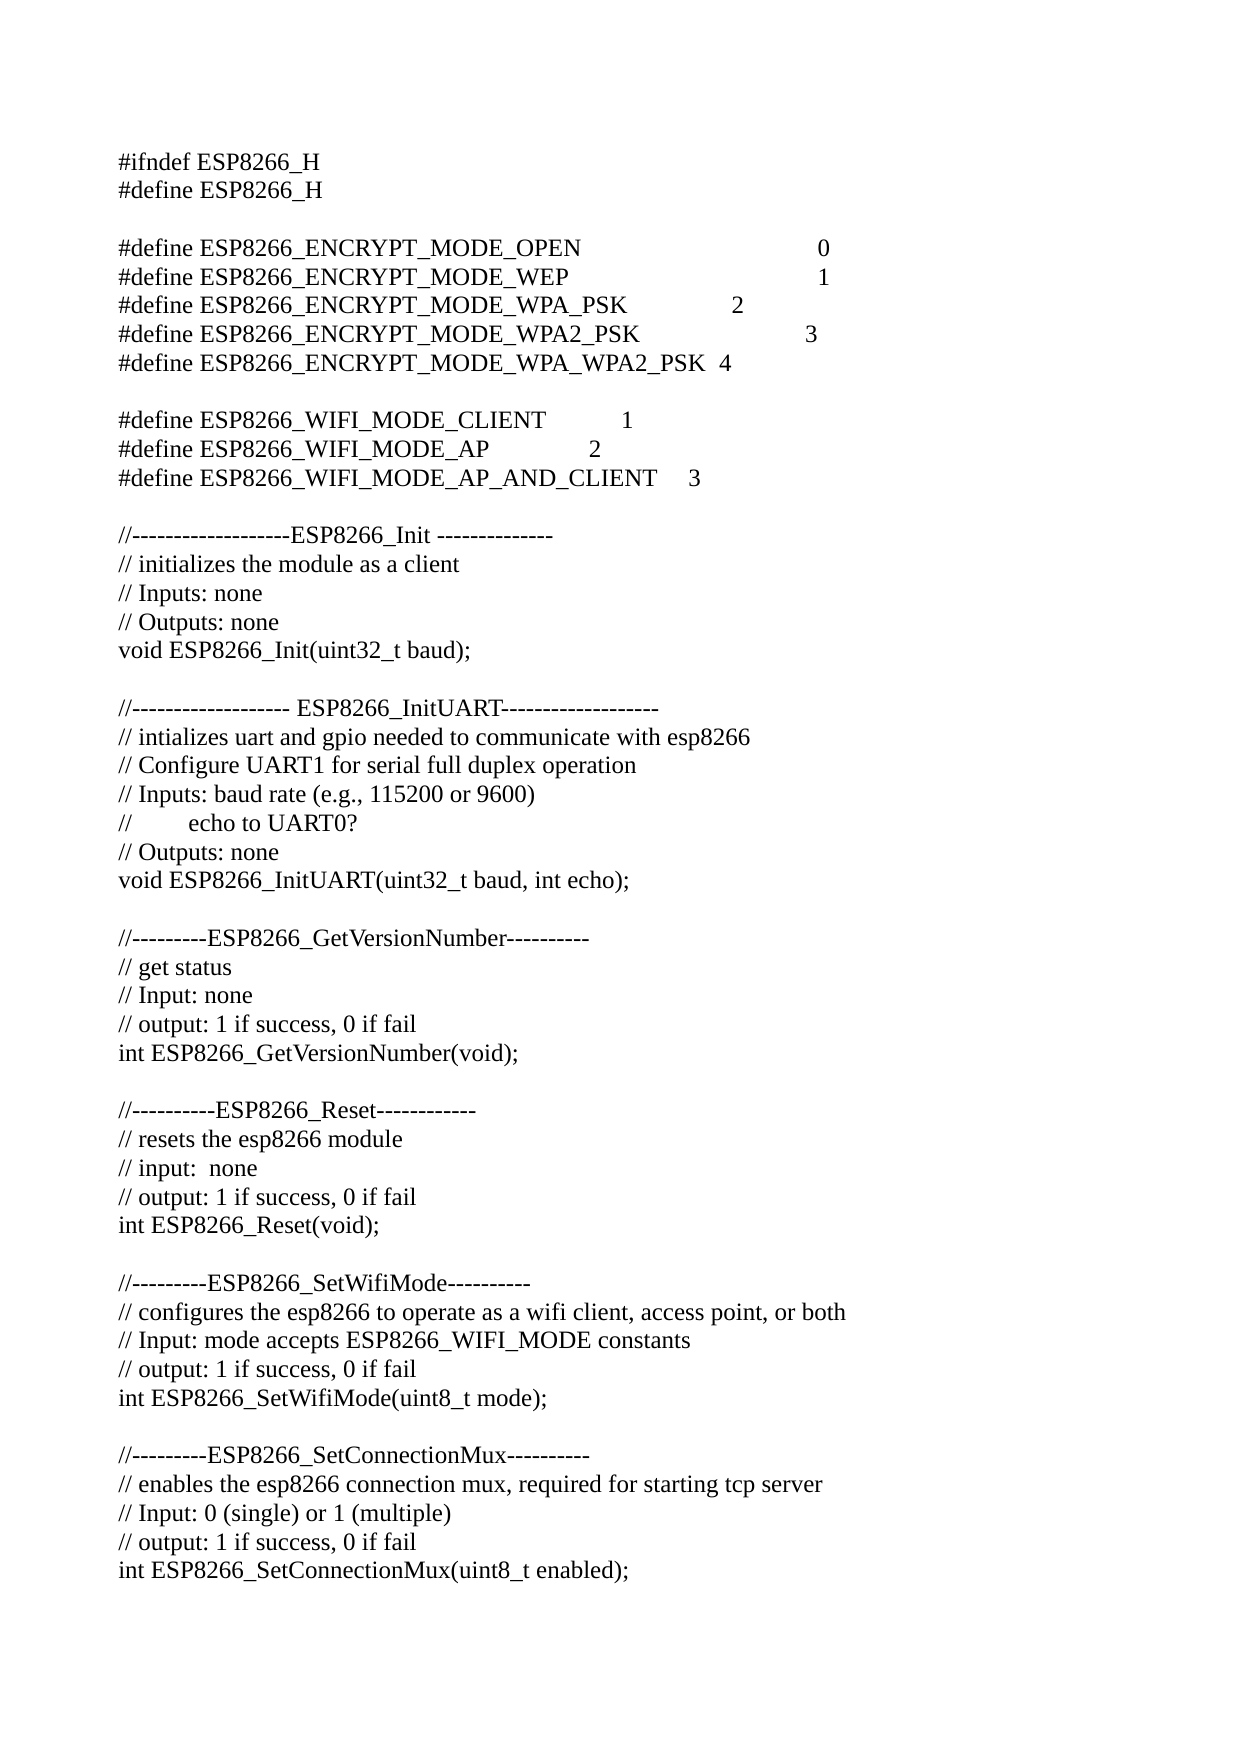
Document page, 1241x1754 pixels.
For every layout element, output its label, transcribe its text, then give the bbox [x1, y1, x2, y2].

text // get status [118, 952, 1122, 981]
text void ESP8266_InitUART(uint32_t baud, int echo); [118, 866, 1122, 894]
text #define ESP8266_WIFI_MODE_AP 2 [118, 434, 1122, 463]
text void ESP8266_Init(uint32_t baud); [118, 636, 1122, 664]
text // Input: mode accepts ESP8266_WIFI_MODE constants [118, 1326, 1122, 1354]
text // Inputs: none [118, 578, 1122, 607]
text #define ESP8266_ENCRYPT_MODE_WPA2_PSK 3 [118, 319, 1122, 348]
text // enables the esp8266 connection mux, required for starting tcp server [118, 1469, 1122, 1498]
text int ESP8266_GetVersionNumber(void); [118, 1038, 1122, 1067]
text // input: none [118, 1153, 1122, 1182]
text // Configure UART1 for serial full duplex operation [118, 751, 1122, 779]
text //---------ESP8266_GetVersionNumber---------- [118, 923, 1122, 952]
text // Inputs: baud rate (e.g., 115200 or 9600) [118, 779, 1122, 808]
text #define ESP8266_WIFI_MODE_AP_AND_CLIENT 3 [118, 463, 1122, 492]
text // output: 1 if success, 0 if fail [118, 1182, 1122, 1211]
text // output: 1 if success, 0 if fail [118, 1354, 1122, 1383]
text // initializes the module as a client [118, 549, 1122, 578]
text // resets the esp8266 module [118, 1124, 1122, 1153]
text #ifndef ESP8266_H [118, 147, 1122, 176]
text // Input: 0 (single) or 1 (multiple) [118, 1498, 1122, 1527]
text #define ESP8266_ENCRYPT_MODE_WPA_WPA2_PSK 4 [118, 348, 1122, 377]
text // Outputs: none [118, 607, 1122, 636]
text //----------ESP8266_Reset------------ [118, 1096, 1122, 1124]
text int ESP8266_Reset(void); [118, 1211, 1122, 1239]
text int ESP8266_SetWifiMode(uint8_t mode); [118, 1383, 1122, 1412]
text // echo to UART0? [118, 808, 1122, 837]
text // configures the esp8266 to operate as a wifi client, access point, or both [118, 1297, 1122, 1326]
text #define ESP8266_ENCRYPT_MODE_WEP 1 [118, 262, 1122, 291]
text // intializes uart and gpio needed to communicate with esp8266 [118, 722, 1122, 751]
text // Outputs: none [118, 837, 1122, 866]
text // Input: none [118, 981, 1122, 1009]
text #define ESP8266_WIFI_MODE_CLIENT 1 [118, 406, 1122, 434]
text //---------ESP8266_SetConnectionMux---------- [118, 1441, 1122, 1469]
text // output: 1 if success, 0 if fail [118, 1527, 1122, 1556]
text //------------------- ESP8266_InitUART------------------- [118, 693, 1122, 722]
text //---------ESP8266_SetWifiMode---------- [118, 1268, 1122, 1297]
text // output: 1 if success, 0 if fail [118, 1009, 1122, 1038]
text int ESP8266_SetConnectionMux(uint8_t enabled); [118, 1556, 1122, 1584]
text #define ESP8266_ENCRYPT_MODE_OPEN 0 [118, 233, 1122, 262]
text //-------------------ESP8266_Init -------------- [118, 521, 1122, 549]
text #define ESP8266_H [118, 176, 1122, 204]
text #define ESP8266_ENCRYPT_MODE_WPA_PSK 2 [118, 291, 1122, 319]
